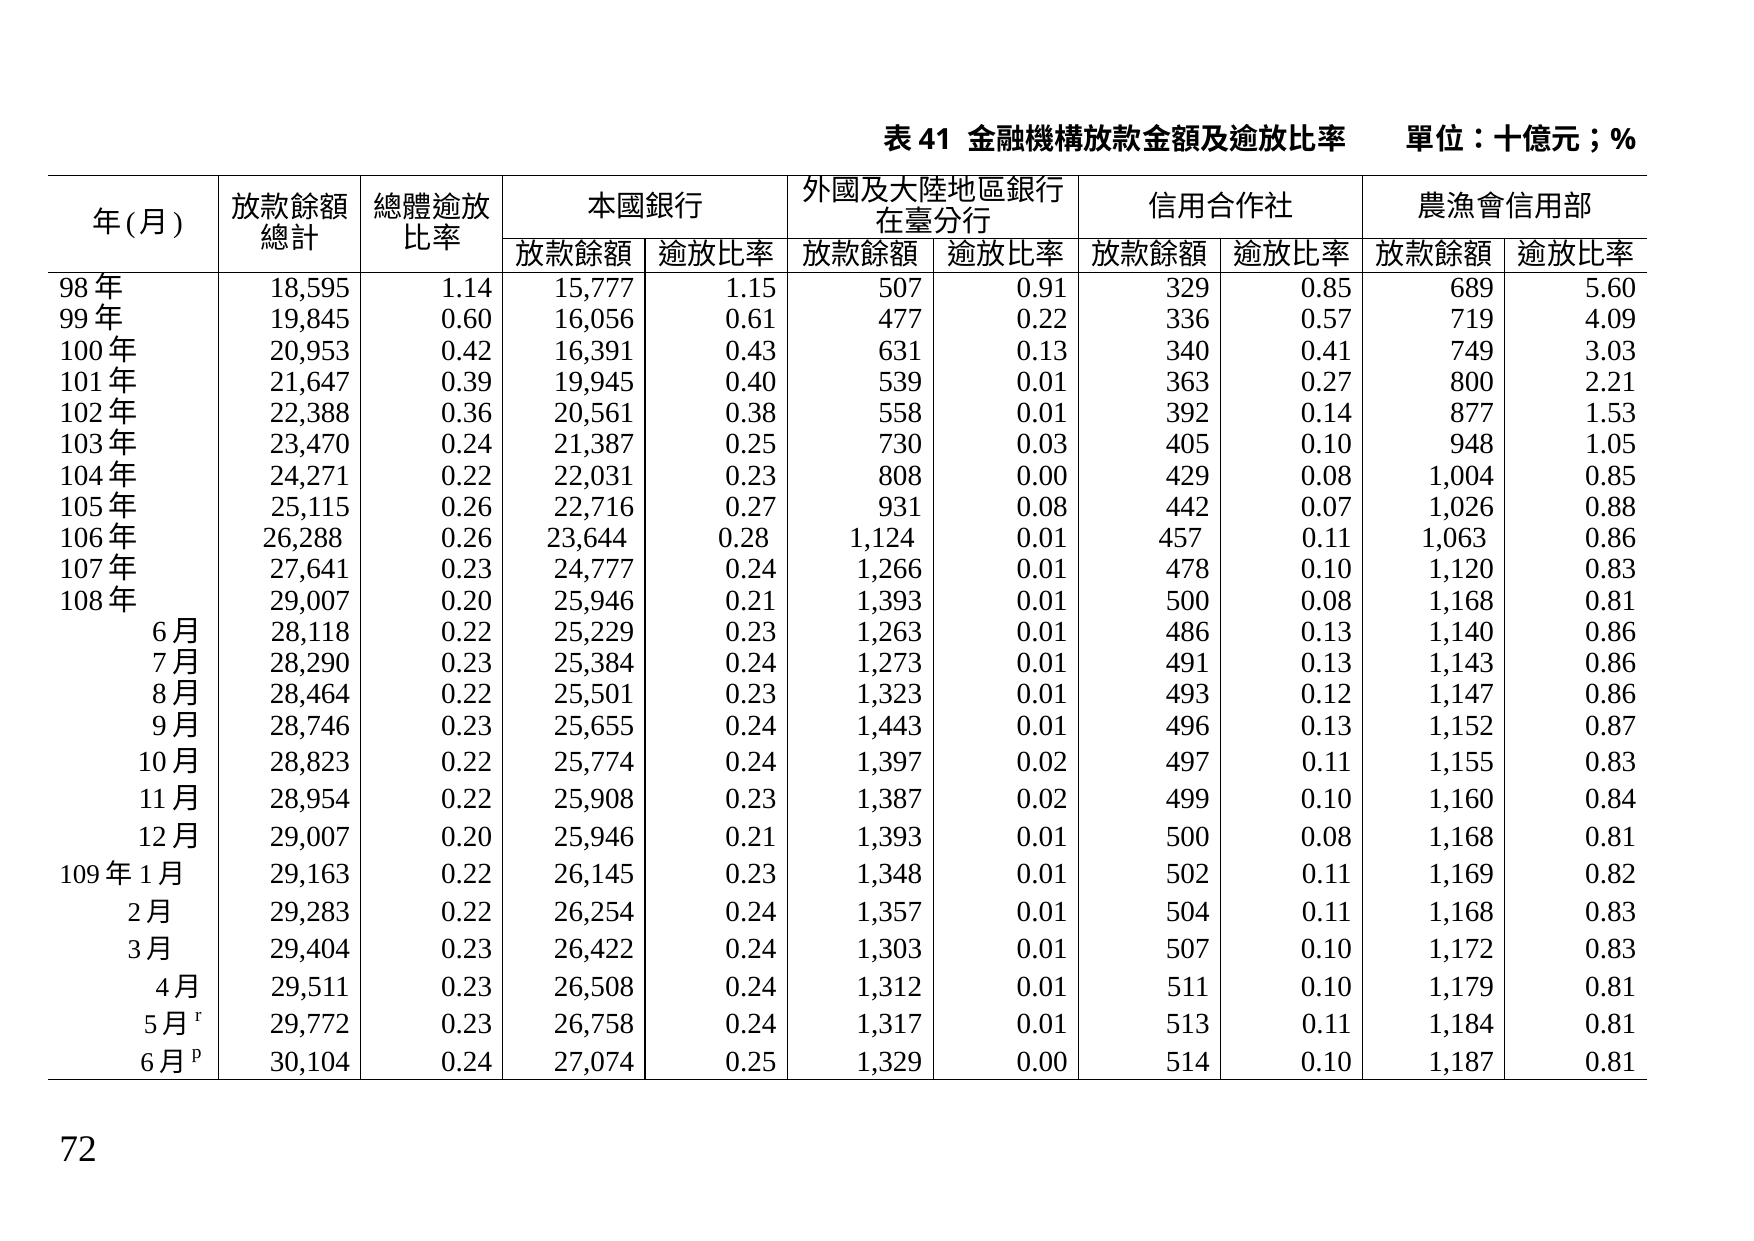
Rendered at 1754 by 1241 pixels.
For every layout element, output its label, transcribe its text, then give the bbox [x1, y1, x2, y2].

table_cell 0.81 [1505, 1041, 1647, 1079]
table_cell 16,056 [503, 304, 644, 335]
table_cell 26,422 [503, 929, 644, 966]
table_cell 2月 [48, 891, 218, 929]
table_cell 0.23 [361, 710, 502, 741]
table_cell 25,908 [503, 779, 644, 816]
table_cell 0.23 [646, 854, 787, 891]
table_cell 0.27 [646, 491, 787, 523]
table_cell 19,945 [503, 366, 644, 398]
table_cell 106年 [48, 523, 218, 554]
table_cell 496 [1079, 710, 1220, 741]
table_cell 0.83 [1505, 741, 1647, 779]
table_cell 0.01 [934, 854, 1078, 891]
table_cell 25,229 [503, 616, 644, 648]
table_cell 0.38 [646, 398, 787, 429]
table_cell 26,288 [219, 523, 360, 554]
table_cell 1,004 [1363, 460, 1504, 491]
table_cell 1,026 [1363, 491, 1504, 523]
table_cell 8月 [48, 679, 218, 710]
table_cell 15,777 [503, 273, 644, 304]
table_cell 0.01 [934, 710, 1078, 741]
table_cell 1,393 [788, 816, 933, 854]
table_cell 23,470 [219, 429, 360, 460]
table_cell 0.10 [1221, 966, 1362, 1004]
table_cell 429 [1079, 460, 1220, 491]
table_cell 0.42 [361, 335, 502, 366]
table_cell 0.39 [361, 366, 502, 398]
table_cell 1,312 [788, 966, 933, 1004]
table_cell 948 [1363, 429, 1504, 460]
table_cell 0.01 [934, 616, 1078, 648]
table_cell 26,145 [503, 854, 644, 891]
table_cell 0.57 [1221, 304, 1362, 335]
table_cell 392 [1079, 398, 1220, 429]
table_cell 1,348 [788, 854, 933, 891]
table_cell 0.01 [934, 398, 1078, 429]
table_cell 22,388 [219, 398, 360, 429]
table_cell 1,387 [788, 779, 933, 816]
table_cell 363 [1079, 366, 1220, 398]
table_cell 0.22 [361, 679, 502, 710]
table_cell 457 [1079, 523, 1220, 554]
table_header 本國銀行 [503, 176, 787, 238]
table_cell 539 [788, 366, 933, 398]
table_cell 1.15 [646, 273, 787, 304]
table_cell 0.10 [1221, 429, 1362, 460]
table_cell 0.21 [646, 816, 787, 854]
table_cell 0.11 [1221, 1004, 1362, 1041]
table_cell 0.10 [1221, 554, 1362, 585]
table_cell 0.01 [934, 816, 1078, 854]
table_cell 25,115 [219, 491, 360, 523]
table_cell 1,168 [1363, 816, 1504, 854]
table_cell 21,647 [219, 366, 360, 398]
table_cell 4月 [48, 966, 218, 1004]
table_cell 0.27 [1221, 366, 1362, 398]
table_cell 0.01 [934, 523, 1078, 554]
table_cell 0.82 [1505, 854, 1647, 891]
table_cell 877 [1363, 398, 1504, 429]
table_cell 749 [1363, 335, 1504, 366]
table_cell 0.83 [1505, 929, 1647, 966]
table_cell 0.01 [934, 966, 1078, 1004]
table_cell 29,163 [219, 854, 360, 891]
table_cell 0.01 [934, 929, 1078, 966]
table_cell 0.25 [646, 429, 787, 460]
table_cell 1,152 [1363, 710, 1504, 741]
table_cell 0.23 [361, 929, 502, 966]
table_cell 0.41 [1221, 335, 1362, 366]
table_cell 放款餘額 [1079, 239, 1220, 272]
table_cell 514 [1079, 1041, 1220, 1079]
table_cell 0.13 [934, 335, 1078, 366]
table_cell 0.01 [934, 648, 1078, 679]
table_cell 0.22 [361, 854, 502, 891]
table_cell 0.00 [934, 1041, 1078, 1079]
table_cell 0.00 [934, 460, 1078, 491]
table_cell 29,511 [219, 966, 360, 1004]
table_cell 1,143 [1363, 648, 1504, 679]
table_cell 0.03 [934, 429, 1078, 460]
table_cell 0.24 [646, 891, 787, 929]
table_cell 28,464 [219, 679, 360, 710]
table_cell 108年 [48, 585, 218, 616]
table_cell 1,273 [788, 648, 933, 679]
table_cell 0.13 [1221, 710, 1362, 741]
table_cell 511 [1079, 966, 1220, 1004]
table_cell 逾放比率 [934, 239, 1078, 272]
table_cell 0.12 [1221, 679, 1362, 710]
table_cell 0.84 [1505, 779, 1647, 816]
table_cell 0.07 [1221, 491, 1362, 523]
table_cell 0.23 [361, 966, 502, 1004]
table_cell 21,387 [503, 429, 644, 460]
table_cell 0.81 [1505, 816, 1647, 854]
table_cell 0.23 [646, 616, 787, 648]
table_cell 808 [788, 460, 933, 491]
table_cell 800 [1363, 366, 1504, 398]
table_cell 0.01 [934, 1004, 1078, 1041]
table_cell 0.11 [1221, 854, 1362, 891]
table_cell 0.11 [1221, 891, 1362, 929]
table_cell 98年 [48, 273, 218, 304]
table_cell 0.23 [361, 1004, 502, 1041]
table_cell 1,357 [788, 891, 933, 929]
table_cell 405 [1079, 429, 1220, 460]
table_cell 逾放比率 [646, 239, 787, 272]
table_cell 499 [1079, 779, 1220, 816]
table_cell 0.02 [934, 741, 1078, 779]
table_cell 28,290 [219, 648, 360, 679]
table_cell 504 [1079, 891, 1220, 929]
table_cell 0.11 [1221, 523, 1362, 554]
table_cell 19,845 [219, 304, 360, 335]
table_cell 730 [788, 429, 933, 460]
table_cell 0.11 [1221, 741, 1362, 779]
table_cell 1,184 [1363, 1004, 1504, 1041]
table_cell 1,187 [1363, 1041, 1504, 1079]
table_cell 22,716 [503, 491, 644, 523]
table_cell 0.22 [361, 891, 502, 929]
table_cell 1,168 [1363, 585, 1504, 616]
table_cell 24,777 [503, 554, 644, 585]
table_cell 25,655 [503, 710, 644, 741]
table_cell 0.13 [1221, 616, 1362, 648]
table_cell 29,007 [219, 585, 360, 616]
table_cell 25,501 [503, 679, 644, 710]
table_cell 0.08 [1221, 585, 1362, 616]
table_cell 931 [788, 491, 933, 523]
table_cell 0.01 [934, 679, 1078, 710]
table_cell 0.02 [934, 779, 1078, 816]
table_header 農漁會信用部 [1363, 176, 1647, 238]
table_cell 3.03 [1505, 335, 1647, 366]
table_cell 29,007 [219, 816, 360, 854]
table_cell 109年 1月 [48, 854, 218, 891]
table_cell 0.83 [1505, 891, 1647, 929]
table_cell 442 [1079, 491, 1220, 523]
table_cell 500 [1079, 816, 1220, 854]
table_cell 0.01 [934, 891, 1078, 929]
table_cell 2.21 [1505, 366, 1647, 398]
table_cell 0.26 [361, 491, 502, 523]
table_cell 0.24 [361, 429, 502, 460]
table_cell 502 [1079, 854, 1220, 891]
table_cell 0.24 [646, 554, 787, 585]
table_cell 497 [1079, 741, 1220, 779]
table_cell 0.22 [934, 304, 1078, 335]
table_cell 105年 [48, 491, 218, 523]
table_cell 25,384 [503, 648, 644, 679]
table_cell 0.23 [646, 679, 787, 710]
table_cell 1.14 [361, 273, 502, 304]
table_cell 1,263 [788, 616, 933, 648]
table_cell 0.86 [1505, 679, 1647, 710]
table_cell 16,391 [503, 335, 644, 366]
table_cell 0.22 [361, 460, 502, 491]
table_cell 0.01 [934, 366, 1078, 398]
table_cell 28,118 [219, 616, 360, 648]
table_cell 29,404 [219, 929, 360, 966]
table_cell 1,179 [1363, 966, 1504, 1004]
table_cell 1,329 [788, 1041, 933, 1079]
table_cell 28,746 [219, 710, 360, 741]
table_cell 1,303 [788, 929, 933, 966]
table_cell 0.36 [361, 398, 502, 429]
table_cell 0.43 [646, 335, 787, 366]
table_cell 0.85 [1221, 273, 1362, 304]
table_cell 477 [788, 304, 933, 335]
table_cell 0.24 [361, 1041, 502, 1079]
table_cell 28,954 [219, 779, 360, 816]
table_cell 478 [1079, 554, 1220, 585]
table_cell 30,104 [219, 1041, 360, 1079]
subtitle 表41 金融機構放款金額及逾放比率 單位：十億元；% [59, 99, 1636, 174]
table_cell 102年 [48, 398, 218, 429]
table_cell 0.23 [646, 460, 787, 491]
table_cell 0.24 [646, 966, 787, 1004]
table_cell 27,074 [503, 1041, 644, 1079]
table_cell 1.05 [1505, 429, 1647, 460]
table_cell 1,393 [788, 585, 933, 616]
table_cell 0.83 [1505, 554, 1647, 585]
table_cell 0.08 [934, 491, 1078, 523]
table_cell 24,271 [219, 460, 360, 491]
table_cell 0.91 [934, 273, 1078, 304]
table_cell 0.22 [361, 779, 502, 816]
table_cell 0.21 [646, 585, 787, 616]
table_cell 28,823 [219, 741, 360, 779]
table_cell 0.24 [646, 741, 787, 779]
table_cell 507 [788, 273, 933, 304]
table_cell 340 [1079, 335, 1220, 366]
table_header 年(月) [48, 176, 218, 272]
table_cell 1,169 [1363, 854, 1504, 891]
table_cell 26,758 [503, 1004, 644, 1041]
table_cell 100年 [48, 335, 218, 366]
table_cell 0.88 [1505, 491, 1647, 523]
table_cell 1,317 [788, 1004, 933, 1041]
table_cell 1,063 [1363, 523, 1504, 554]
table_cell 1,443 [788, 710, 933, 741]
table_cell 99年 [48, 304, 218, 335]
table_cell 0.10 [1221, 1041, 1362, 1079]
table_cell 5月r [48, 1004, 218, 1041]
table_header 總體逾放比率 [361, 176, 502, 272]
table_cell 放款餘額 [788, 239, 933, 272]
table_cell 493 [1079, 679, 1220, 710]
table_cell 放款餘額 [1363, 239, 1504, 272]
table_cell 329 [1079, 273, 1220, 304]
table_cell 1,168 [1363, 891, 1504, 929]
table_cell 719 [1363, 304, 1504, 335]
table_cell 1,155 [1363, 741, 1504, 779]
table_cell 1,147 [1363, 679, 1504, 710]
table_cell 0.08 [1221, 816, 1362, 854]
table_cell 0.26 [361, 523, 502, 554]
table_cell 18,595 [219, 273, 360, 304]
table_cell 0.81 [1505, 966, 1647, 1004]
table_cell 631 [788, 335, 933, 366]
table_cell 104年 [48, 460, 218, 491]
table_header 放款餘額總計 [219, 176, 360, 272]
table_cell 25,774 [503, 741, 644, 779]
table_cell 0.01 [934, 585, 1078, 616]
table_cell 0.14 [1221, 398, 1362, 429]
table_cell 0.28 [646, 523, 787, 554]
table_cell 0.22 [361, 741, 502, 779]
table_cell 101年 [48, 366, 218, 398]
table_cell 11月 [48, 779, 218, 816]
table_cell 22,031 [503, 460, 644, 491]
table_cell 29,772 [219, 1004, 360, 1041]
table_cell 0.85 [1505, 460, 1647, 491]
table_cell 0.20 [361, 585, 502, 616]
table_cell 25,946 [503, 585, 644, 616]
table_cell 689 [1363, 273, 1504, 304]
table_cell 10月 [48, 741, 218, 779]
table_cell 0.22 [361, 616, 502, 648]
table_cell 491 [1079, 648, 1220, 679]
table_cell 3月 [48, 929, 218, 966]
table_cell 0.01 [934, 554, 1078, 585]
table_cell 0.13 [1221, 648, 1362, 679]
table_cell 5.60 [1505, 273, 1647, 304]
table_cell 0.86 [1505, 648, 1647, 679]
table_cell 20,561 [503, 398, 644, 429]
table_cell 9月 [48, 710, 218, 741]
table_cell 逾放比率 [1505, 239, 1647, 272]
table_cell 4.09 [1505, 304, 1647, 335]
table_cell 0.60 [361, 304, 502, 335]
table_cell 0.20 [361, 816, 502, 854]
table_cell 7月 [48, 648, 218, 679]
table_cell 1,160 [1363, 779, 1504, 816]
table_cell 107年 [48, 554, 218, 585]
table_cell 513 [1079, 1004, 1220, 1041]
table_cell 0.86 [1505, 616, 1647, 648]
table_cell 26,508 [503, 966, 644, 1004]
table_cell 6月 [48, 616, 218, 648]
table_cell 0.23 [361, 648, 502, 679]
table_cell 0.24 [646, 648, 787, 679]
table_cell 500 [1079, 585, 1220, 616]
table_cell 0.23 [361, 554, 502, 585]
table_cell 1,140 [1363, 616, 1504, 648]
table_cell 1,120 [1363, 554, 1504, 585]
table_cell 0.08 [1221, 460, 1362, 491]
table_cell 0.10 [1221, 779, 1362, 816]
table_cell 0.86 [1505, 523, 1647, 554]
table_cell 20,953 [219, 335, 360, 366]
table_cell 1,124 [788, 523, 933, 554]
table_cell 23,644 [503, 523, 644, 554]
table_cell 0.23 [646, 779, 787, 816]
table_cell 0.61 [646, 304, 787, 335]
table_cell 0.81 [1505, 1004, 1647, 1041]
table_cell 0.87 [1505, 710, 1647, 741]
table_cell 1,323 [788, 679, 933, 710]
table_header 外國及大陸地區銀行在臺分行 [788, 176, 1078, 238]
table_cell 27,641 [219, 554, 360, 585]
table_cell 26,254 [503, 891, 644, 929]
table_cell 1,397 [788, 741, 933, 779]
table_cell 0.81 [1505, 585, 1647, 616]
table_cell 放款餘額 [503, 239, 644, 272]
table_cell 6月p [48, 1041, 218, 1079]
table_cell 486 [1079, 616, 1220, 648]
table_cell 逾放比率 [1221, 239, 1362, 272]
table_cell 558 [788, 398, 933, 429]
table_cell 0.24 [646, 1004, 787, 1041]
table_cell 0.40 [646, 366, 787, 398]
table_cell 1,266 [788, 554, 933, 585]
table_cell 12月 [48, 816, 218, 854]
table_cell 0.10 [1221, 929, 1362, 966]
table_cell 0.25 [646, 1041, 787, 1079]
table_header 信用合作社 [1079, 176, 1362, 238]
table_cell 25,946 [503, 816, 644, 854]
table_cell 1,172 [1363, 929, 1504, 966]
table_cell 1.53 [1505, 398, 1647, 429]
table_cell 103年 [48, 429, 218, 460]
table_cell 0.24 [646, 710, 787, 741]
table_cell 336 [1079, 304, 1220, 335]
table_cell 0.24 [646, 929, 787, 966]
table_cell 29,283 [219, 891, 360, 929]
table_cell 507 [1079, 929, 1220, 966]
